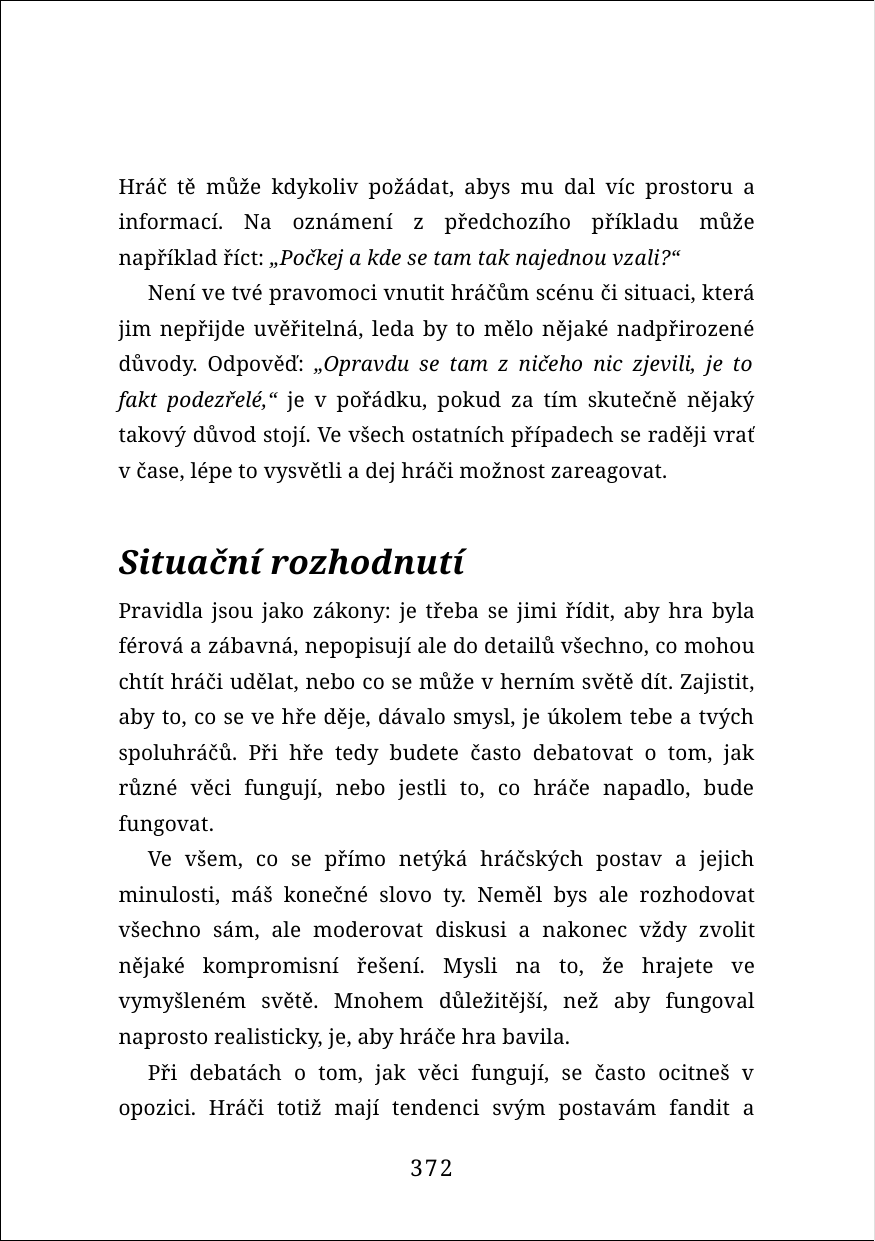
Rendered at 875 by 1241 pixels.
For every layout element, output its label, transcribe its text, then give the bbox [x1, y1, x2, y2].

text Hráč tě může kdykoliv požádat, abys mu dal víc prostoru a informací. Na oznámení z předchozího příkladu může například říct: „Počkej a kde se tam tak najednou vzali?“ Není ve tvé pravomoci vnutit hráčům scénu či situaci, která jim nepřijde uvěřitelná, leda by to mělo nějaké nadpřirozené důvody. Odpověď: „Opravdu se tam z ničeho nic zjevili, je to fakt podezřelé,“ je v pořádku, pokud za tím skutečně nějaký takový důvod stojí. Ve všech ostatních případech se raději vrať v čase, lépe to vysvětli a dej hráči možnost zareagovat. [118, 172, 756, 484]
subtitle Situační rozhodnutí [118, 539, 756, 584]
text Pravidla jsou jako zákony: je třeba se jimi řídit, aby hra byla férová a zábavná, nepopisují ale do detailů všechno, co mohou chtít hráči udělat, nebo co se může v herním světě dít. Zajistit, aby to, co se ve hře děje, dávalo smysl, je úkolem tebe a tvých spoluhráčů. Při hře tedy budete často debatovat o tom, jak různé věci fungují, nebo jestli to, co hráče napadlo, bude fungovat. Ve všem, co se přímo netýká hráčských postav a jejich minulosti, máš konečné slovo ty. Neměl bys ale rozhodovat všechno sám, ale moderovat diskusi a nakonec vždy zvolit nějaké kompromisní řešení. Mysli na to, že hrajete ve vymyšleném světě. Mnohem důležitější, než aby fungoval naprosto realisticky, je, aby hráče hra bavila. Při debatách o tom, jak věci fungují, se často ocitneš v opozici. Hráči totiž mají tendenci svým postavám fandit a [118, 596, 756, 1122]
